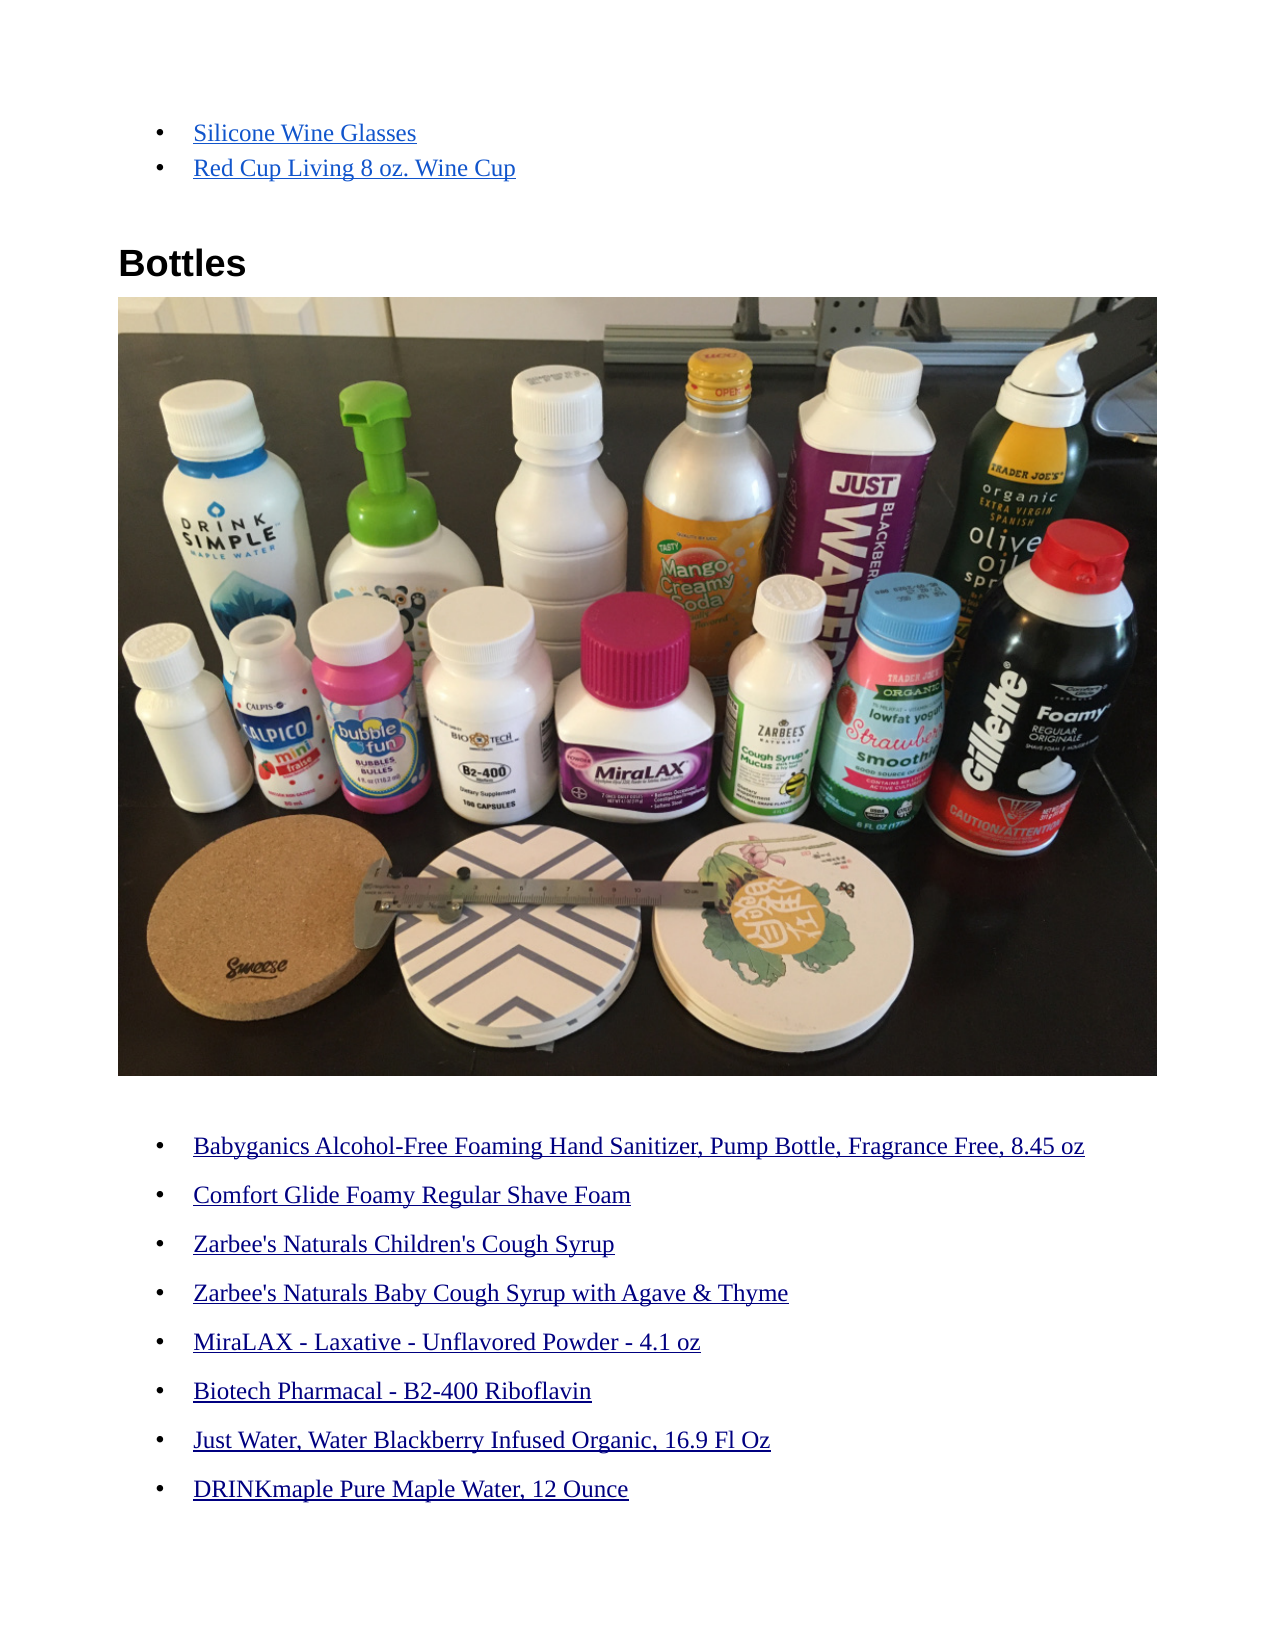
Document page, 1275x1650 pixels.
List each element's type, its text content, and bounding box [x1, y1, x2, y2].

list Just Water, Water Blackberry Infused Organic, 16.9 Fl Oz [156, 1425, 1157, 1454]
list Zarbee's Naturals Children's Cough Syrup [156, 1229, 1157, 1258]
list Zarbee's Naturals Baby Cough Syrup with Agave & Thyme [156, 1278, 1157, 1307]
list Silicone Wine Glasses [156, 118, 1157, 147]
list Babyganics Alcohol-Free Foaming Hand Sanitizer, Pump Bottle, Fragrance Free, 8.45 oz [156, 1131, 1157, 1159]
list DRINKmaple Pure Maple Water, 12 Ounce [156, 1474, 1157, 1503]
list Biotech Pharmacal - B2-400 Riboflavin [156, 1376, 1157, 1405]
list Comfort Glide Foamy Regular Shave Foam [156, 1180, 1157, 1209]
subtitle Bottles [118, 241, 1157, 284]
picture [118, 297, 1157, 1076]
list Red Cup Living 8 oz. Wine Cup [156, 153, 1157, 181]
list MiraLAX - Laxative - Unflavored Powder - 4.1 oz [156, 1327, 1157, 1356]
